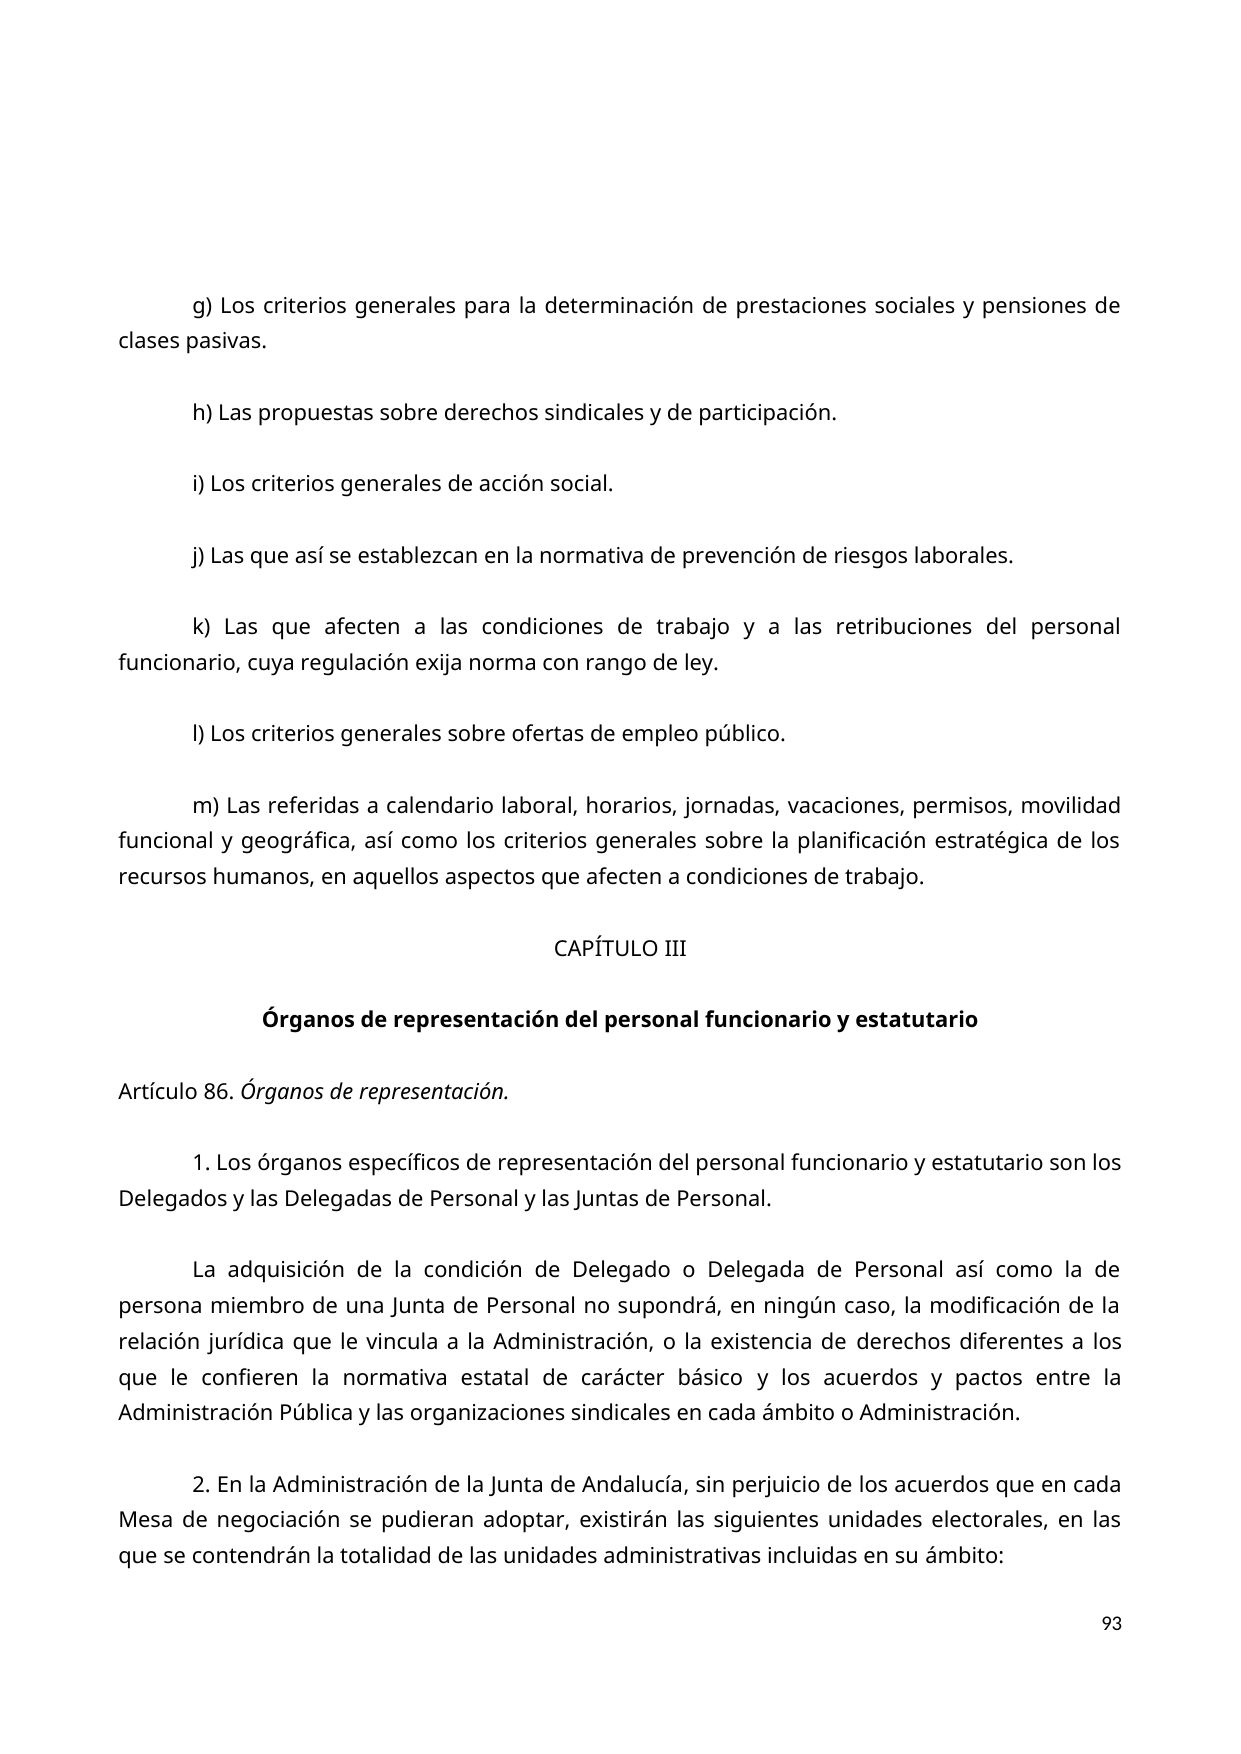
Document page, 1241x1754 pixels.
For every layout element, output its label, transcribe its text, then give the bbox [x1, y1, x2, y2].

text g) Los criterios generales para la determinación de prestaciones sociales y pensiones de clases pasivas. [118, 289, 1122, 355]
text l) Los criterios generales sobre ofertas de empleo público. [118, 718, 1122, 748]
text i) Los criterios generales de acción social. [118, 468, 1122, 498]
text 1. Los órganos específicos de representación del personal funcionario y estatutario son los Delegados y las Delegadas de Personal y las Juntas de Personal. [118, 1147, 1122, 1213]
text Órganos de representación del personal funcionario y estatutario [118, 1004, 1122, 1034]
text Artículo 86. Órganos de representación. [118, 1076, 1122, 1105]
text CAPÍTULO III [118, 933, 1122, 962]
text m) Las referidas a calendario laboral, horarios, jornadas, vacaciones, permisos, movilidad funcional y geográfica, así como los criterios generales sobre la planificación estratégica de los recursos humanos, en aquellos aspectos que afecten a condiciones de trabajo. [118, 790, 1122, 891]
text h) Las propuestas sobre derechos sindicales y de participación. [118, 397, 1122, 427]
text La adquisición de la condición de Delegado o Delegada de Personal así como la de persona miembro de una Junta de Personal no supondrá, en ningún caso, la modificación de la relación jurídica que le vincula a la Administración, o la existencia de derechos diferentes a los que le confieren la normativa estatal de carácter básico y los acuerdos y pactos entre la Administración Pública y las organizaciones sindicales en cada ámbito o Administración. [118, 1254, 1122, 1427]
text j) Las que así se establezcan en la normativa de prevención de riesgos laborales. [118, 540, 1122, 569]
text 2. En la Administración de la Junta de Andalucía, sin perjuicio de los acuerdos que en cada Mesa de negociación se pudieran adoptar, existirán las siguientes unidades electorales, en las que se contendrán la totalidad de las unidades administrativas incluidas en su ámbito: [118, 1469, 1122, 1570]
text k) Las que afecten a las condiciones de trabajo y a las retribuciones del personal funcionario, cuya regulación exija norma con rango de ley. [118, 611, 1122, 677]
